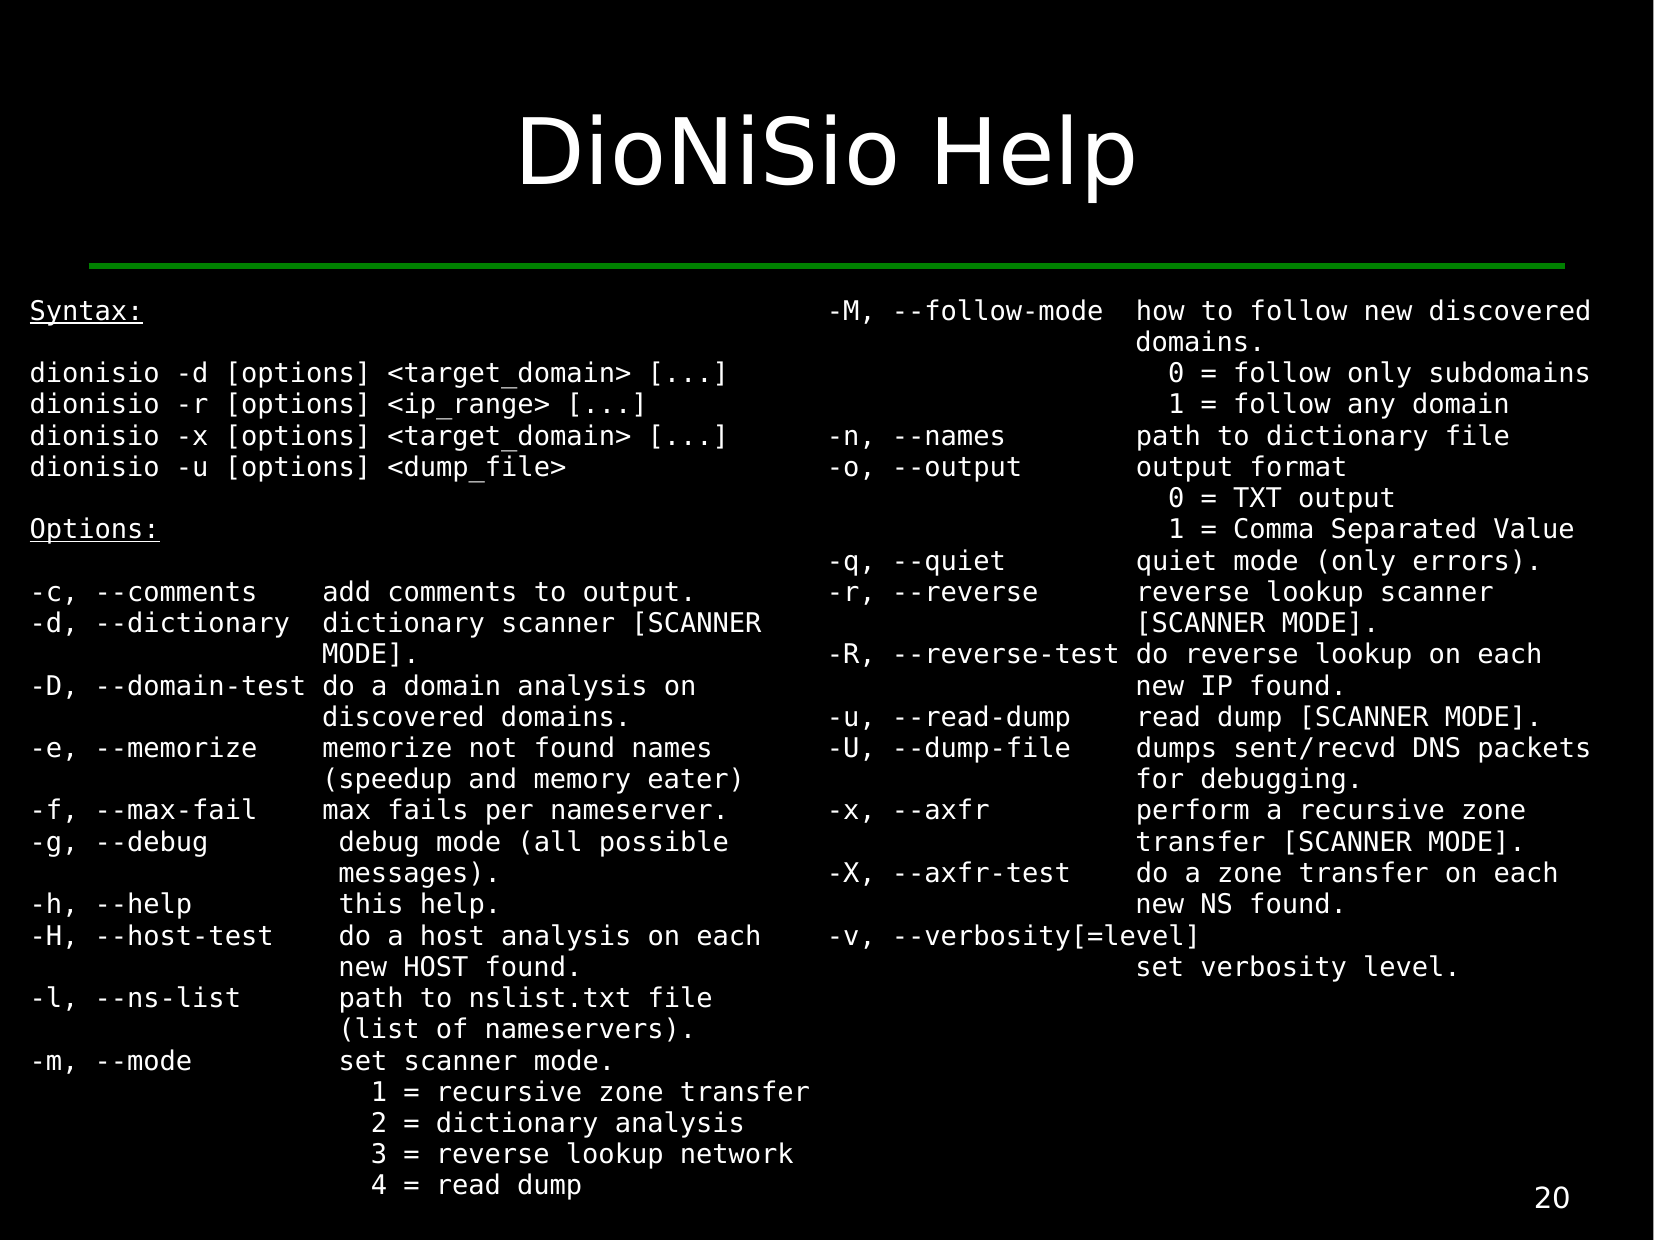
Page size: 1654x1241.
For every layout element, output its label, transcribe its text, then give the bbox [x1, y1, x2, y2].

list -M, --follow-mode how to follow new discovered domains. 0 = follow only subdomains 1 = follow any domain -n, --names path to dictionary file -o, --output output format 0 = TXT output 1 = Comma Separated Value -q, --quiet quiet mode (only errors). -r, --reverse reverse lookup scanner [SCANNER MODE]. -R, --reverse-test do reverse lookup on each new IP found. -u, --read-dump read dump [SCANNER MODE]. -U, --dump-file dumps sent/recvd DNS packets for debugging. -x, --axfr perform a recursive zone transfer [SCANNER MODE]. -X, --axfr-test do a zone transfer on each new NS found. -v, --verbosity[=level] set verbosity level. [826, 295, 1595, 1094]
list Syntax: dionisio -d [options] <target_domain> [...] dionisio -r [options] <ip_range> [...] dionisio -x [options] <target_domain> [...] dionisio -u [options] <dump_file> Options: -c, --comments add comments to output. -d, --dictionary dictionary scanner [SCANNER MODE]. -D, --domain-test do a domain analysis on discovered domains. -e, --memorize memorize not found names (speedup and memory eater) -f, --max-fail max fails per nameserver. -g, --debug debug mode (all possible messages). -h, --help this help. -H, --host-test do a host analysis on each new HOST found. -l, --ns-list path to nslist.txt file (list of nameservers). -m, --mode set scanner mode. 1 = recursive zone transfer 2 = dictionary analysis 3 = reverse lookup network 4 = read dump [29, 295, 827, 1241]
title DioNiSio Help [82, 49, 1571, 257]
